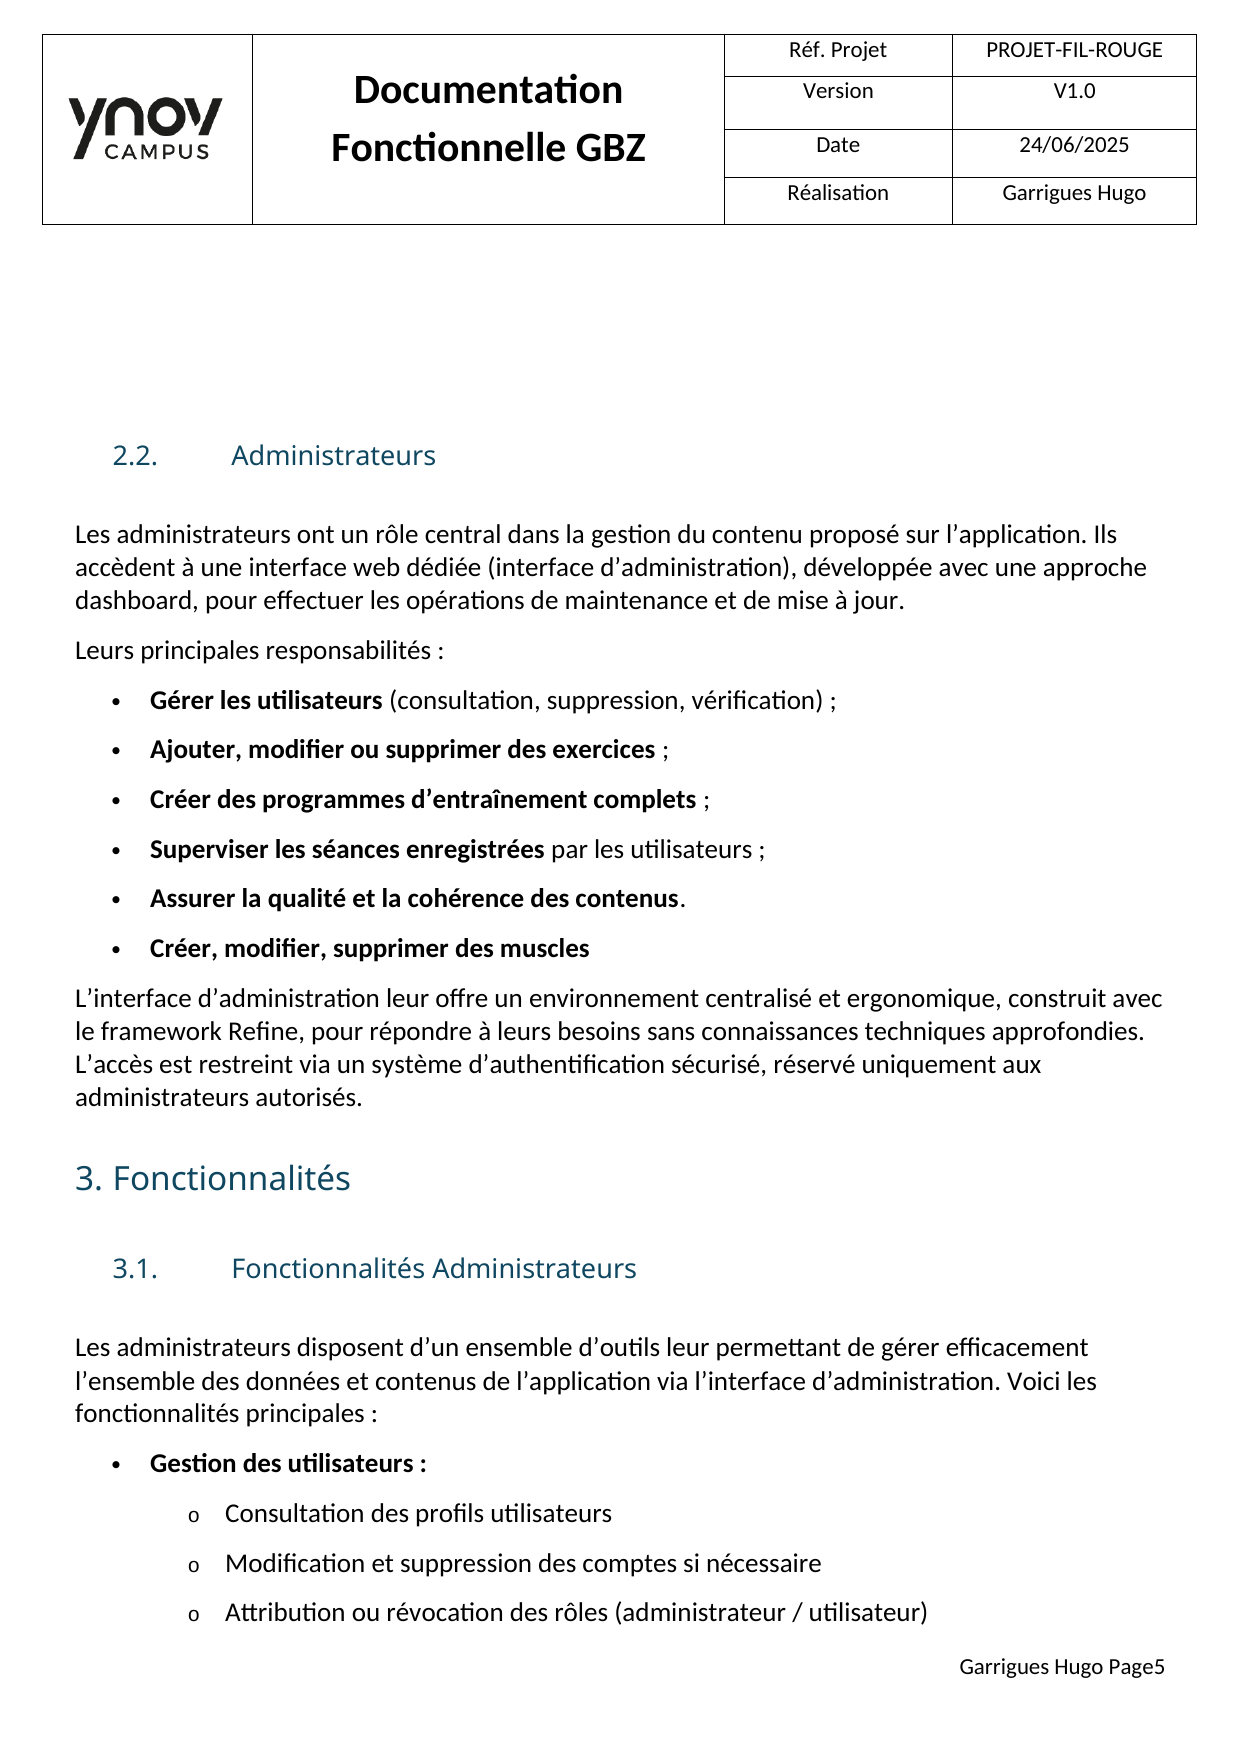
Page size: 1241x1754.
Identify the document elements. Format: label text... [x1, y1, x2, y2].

list Créer des programmes d’entraînement complets ; [112, 782, 1165, 815]
text L’interface d’administration leur offre un environnement centralisé et ergonomique, construit avec le framework Refine, pour répondre à leurs besoins sans connaissances techniques approfondies. L’accès est restreint via un système d’authentification sécurisé, réservé uniquement aux administrateurs autorisés. [75, 981, 1165, 1113]
list Superviser les séances enregistrées par les utilisateurs ; [112, 832, 1165, 865]
list Créer, modifier, supprimer des muscles [112, 931, 1165, 964]
list Gérer les utilisateurs (consultation, suppression, vérification) ; [112, 683, 1165, 716]
list Assurer la qualité et la cohérence des contenus. [112, 882, 1165, 915]
text Les administrateurs ont un rôle central dans la gestion du contenu proposé sur l’application. Ils accèdent à une interface web dédiée (interface d’administration), développée avec une approche dashboard, pour effectuer les opérations de maintenance et de mise à jour. [75, 517, 1165, 617]
list Consultation des profils utilisateurs [187, 1496, 1165, 1529]
list Administrateurs [112, 436, 1165, 473]
list Fonctionnalités Administrateurs [112, 1249, 1165, 1286]
list Fonctionnalités [75, 1155, 1165, 1200]
list Ajouter, modifier ou supprimer des exercices ; [112, 733, 1165, 766]
list Attribution ou révocation des rôles (administrateur / utilisateur) [187, 1595, 1165, 1628]
text Les administrateurs disposent d’un ensemble d’outils leur permettant de gérer efficacement l’ensemble des données et contenus de l’application via l’interface d’administration. Voici les fonctionnalités principales : [75, 1331, 1165, 1430]
list Modification et suppression des comptes si nécessaire [187, 1546, 1165, 1579]
list Gestion des utilisateurs : [112, 1446, 1165, 1479]
text Leurs principales responsabilités : [75, 633, 1165, 666]
